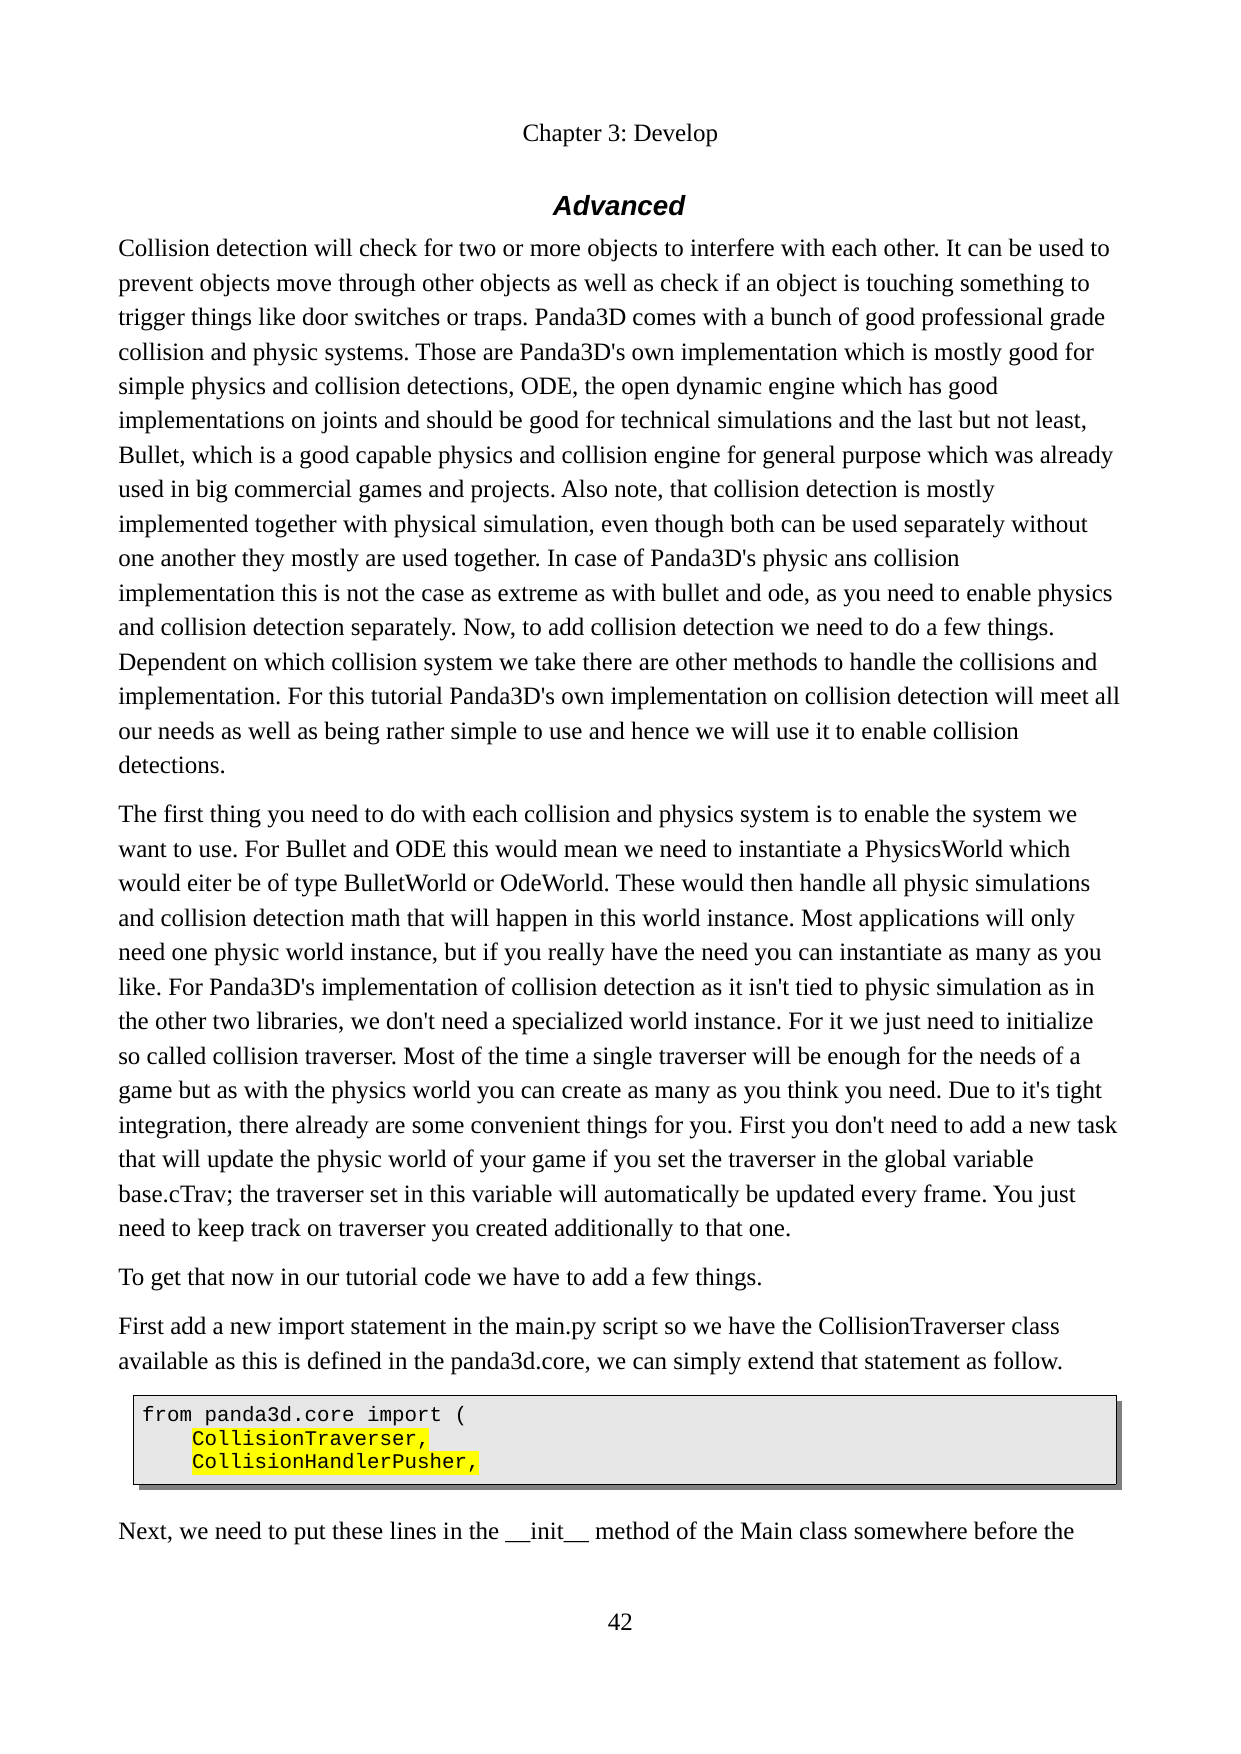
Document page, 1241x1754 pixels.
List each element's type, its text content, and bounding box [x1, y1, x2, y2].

text CollisionHandlerPusher, [134, 1442, 1116, 1484]
text To get that now in our tutorial code we have to add a few things. [118, 1262, 1122, 1291]
subtitle Advanced [118, 189, 1122, 221]
text First add a new import statement in the main.py script so we have the CollisionTraverser class available as this is defined in the panda3d.core, we can simply extend that statement as follow. [118, 1311, 1122, 1374]
text Next, we need to put these lines in the __init__ method of the Main class somewhere before the [118, 1516, 1122, 1545]
text CollisionTraverser, [134, 1418, 1116, 1442]
text The first thing you need to do with each collision and physics system is to enable the system we want to use. For Bullet and ODE this would mean we need to instantiate a PhysicsWorld which would eiter be of type BulletWorld or OdeWorld. These would then handle all physic simulations and collision detection math that will happen in this world instance. Most applications will only need one physic world instance, but if you really have the need you can instantiate as many as you like. For Panda3D's implementation of collision detection as it isn't tied to physic simulation as in the other two libraries, we don't need a specialized world instance. For it we just need to initialize so called collision traverser. Most of the time a single traverser will be enough for the needs of a game but as with the physics world you can create as many as you think you need. Due to it's tight integration, there already are some convenient things for you. First you don't need to add a new task that will update the physic world of your game if you set the traverser in the global variable base.cTrav; the traverser set in this variable will automatically be updated every frame. You just need to keep track on traverser you created additionally to that one. [118, 799, 1122, 1242]
text Collision detection will check for two or more objects to interfere with each other. It can be used to prevent objects move through other objects as well as check if an object is touching something to trigger things like door switches or traps. Panda3D comes with a bunch of good professional grade collision and physic systems. Those are Panda3D's own implementation which is mostly good for simple physics and collision detections, ODE, the open dynamic engine which has good implementations on joints and should be good for technical simulations and the last but not least, Bullet, which is a good capable physics and collision engine for general purpose which was already used in big commercial games and projects. Also note, that collision detection is mostly implemented together with physical simulation, even though both can be used separately without one another they mostly are used together. In case of Panda3D's physic ans collision implementation this is not the case as extreme as with bullet and ode, as you need to enable physics and collision detection separately. Now, to add collision detection we need to do a few things. Dependent on which collision system we take there are other methods to handle the collisions and implementation. For this tutorial Panda3D's own implementation on collision detection will meet all our needs as well as being rather simple to use and hence we will use it to enable collision detections. [118, 233, 1122, 779]
text from panda3d.core import ( [134, 1396, 1116, 1418]
